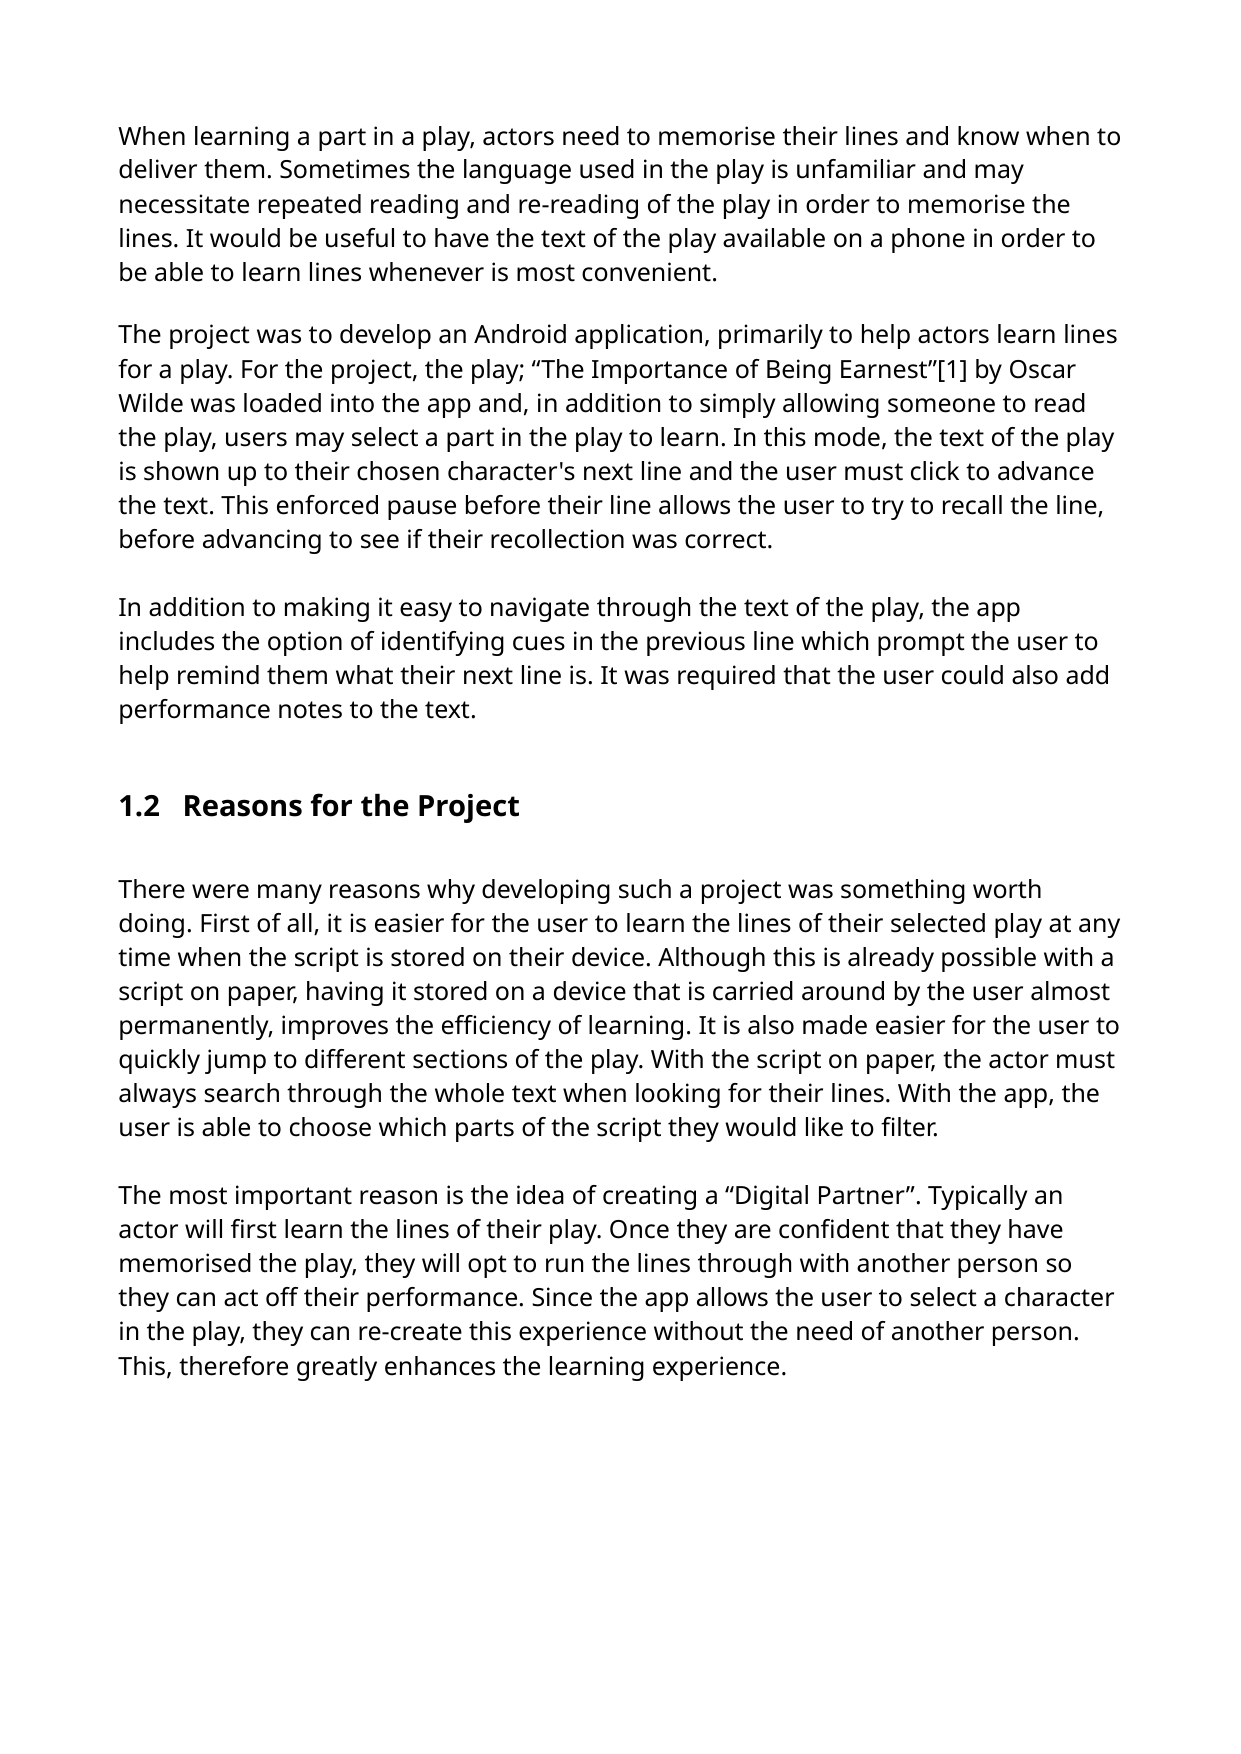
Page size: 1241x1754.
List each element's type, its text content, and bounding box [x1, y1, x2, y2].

subtitle 1.2 Reasons for the Project [118, 785, 1122, 825]
text The project was to develop an Android application, primarily to help actors learn lines for a play. For the project, the play; “The Importance of Being Earnest”[1] by Oscar Wilde was loaded into the app and, in addition to simply allowing someone to read the play, users may select a part in the play to learn. In this mode, the text of the play is shown up to their chosen character's next line and the user must click to advance the text. This enforced pause before their line allows the user to try to recall the line, before advancing to see if their recollection was correct. [118, 317, 1122, 556]
text The most important reason is the idea of creating a “Digital Partner”. Typically an actor will first learn the lines of their play. Once they are confident that they have memorised the play, they will opt to run the lines through with another person so they can act off their performance. Since the app allows the user to select a character in the play, they can re-create this experience without the need of another person. This, therefore greatly enhances the learning experience. [118, 1178, 1122, 1382]
text There were many reasons why developing such a project was something worth doing. First of all, it is easier for the user to learn the lines of their selected play at any time when the script is stored on their device. Although this is already possible with a script on paper, having it stored on a device that is carried around by the user almost permanently, improves the efficiency of learning. It is also made easier for the user to quickly jump to different sections of the play. With the script on paper, the actor must always search through the whole text when looking for their lines. With the app, the user is able to choose which parts of the script they would like to filter. [118, 871, 1122, 1144]
text In addition to making it easy to navigate through the text of the play, the app includes the option of identifying cues in the previous line which prompt the user to help remind them what their next line is. It was required that the user could also add performance notes to the text. [118, 590, 1122, 726]
text When learning a part in a play, actors need to memorise their lines and know when to deliver them. Sometimes the language used in the play is unfamiliar and may necessitate repeated reading and re-reading of the play in order to memorise the lines. It would be useful to have the text of the play available on a phone in order to be able to learn lines whenever is most convenient. [118, 118, 1122, 288]
